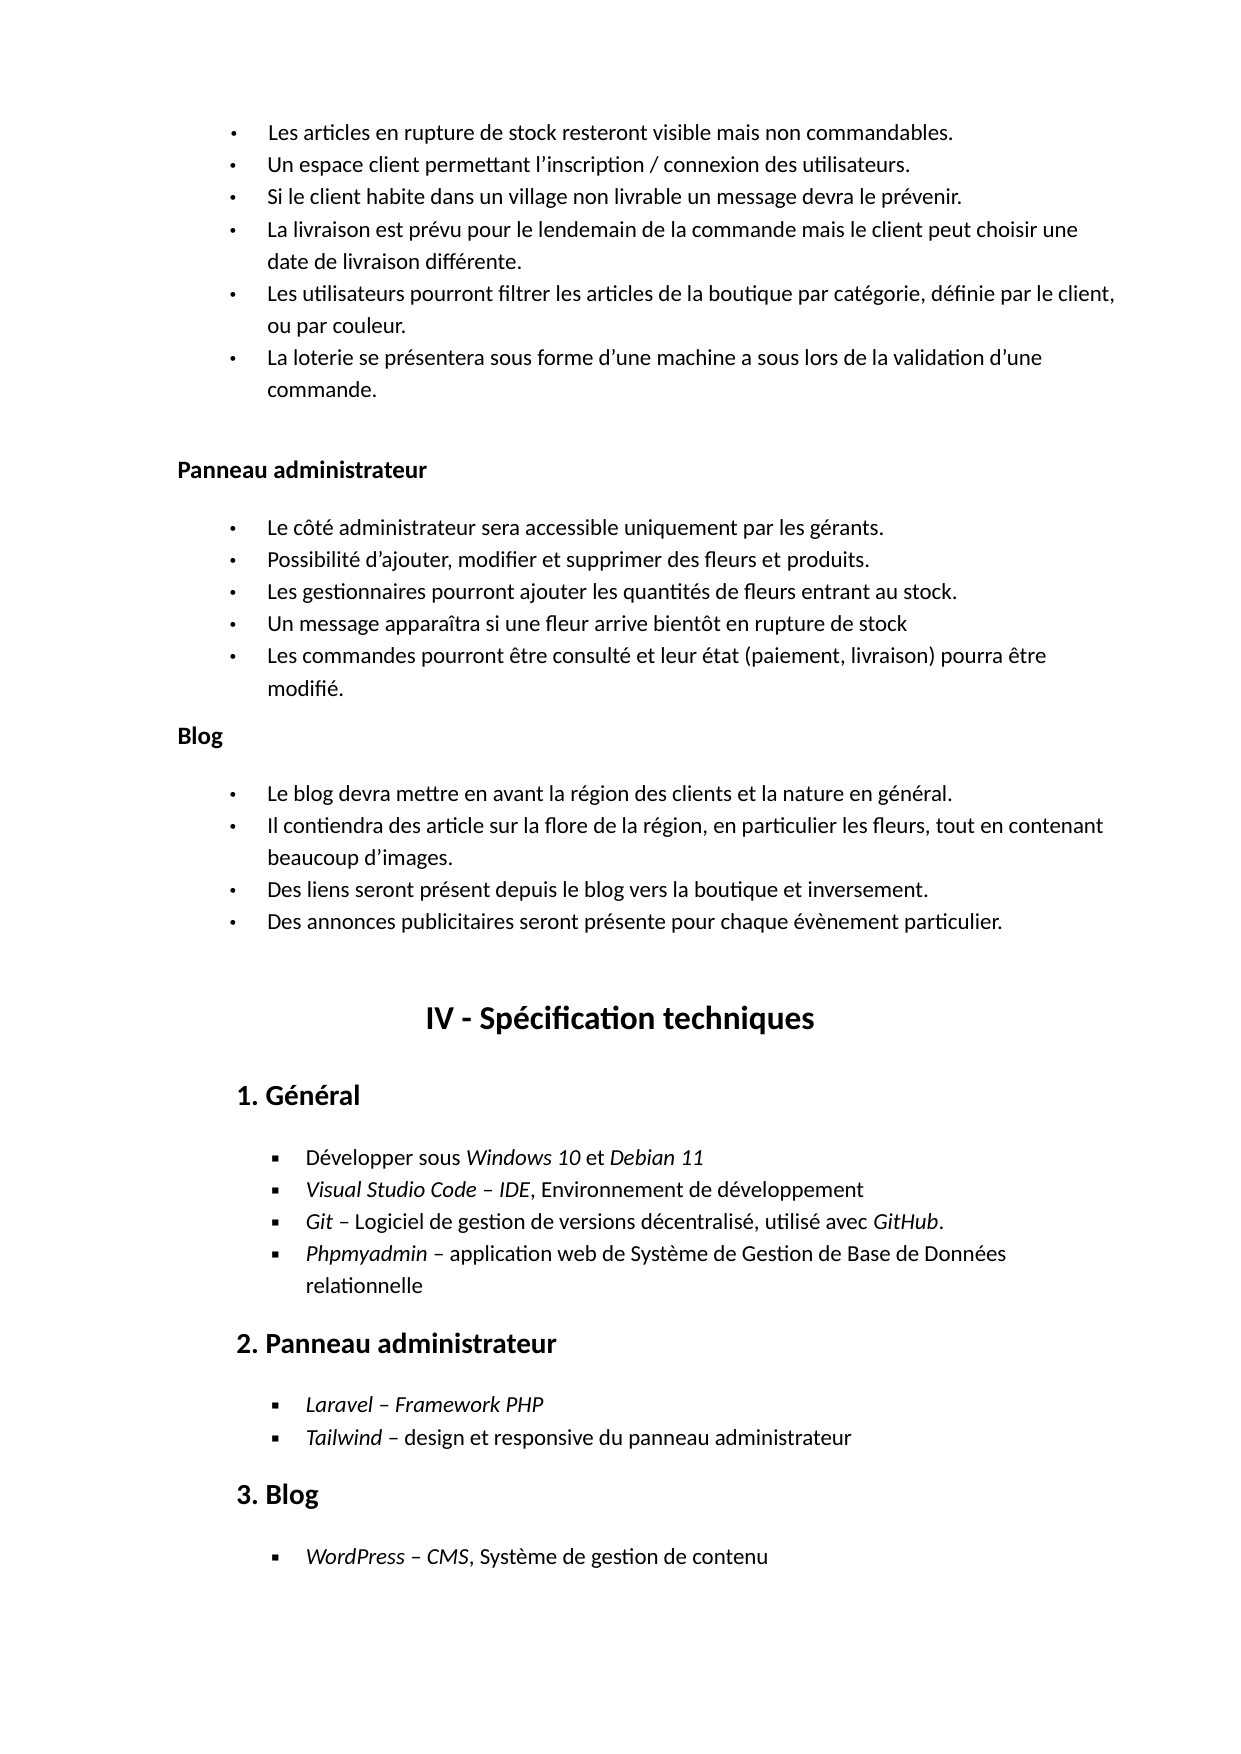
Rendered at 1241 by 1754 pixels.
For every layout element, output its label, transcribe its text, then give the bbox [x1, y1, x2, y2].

list Les commandes pourront être consulté et leur état (paiement, livraison) pourra être modifié. [229, 642, 1122, 702]
list Possibilité d’ajouter, modifier et supprimer des fleurs et produits. [229, 545, 1122, 573]
list Les gestionnaires pourront ajouter les quantités de fleurs entrant au stock. [229, 577, 1122, 605]
list Développer sous Windows 10 et Debian 11 [268, 1143, 1122, 1171]
list Des annonces publicitaires seront présente pour chaque évènement particulier. [229, 907, 1122, 936]
list Si le client habite dans un village non livrable un message devra le prévenir. [229, 182, 1122, 211]
subtitle Panneau administrateur [236, 1325, 1122, 1360]
subtitle Spécification techniques [118, 997, 1122, 1038]
list Il contiendra des article sur la flore de la région, en particulier les fleurs, tout en contenant beaucoup d’images. [229, 811, 1122, 871]
list La livraison est prévu pour le lendemain de la commande mais le client peut choisir une date de livraison différente. [229, 215, 1122, 275]
list Un espace client permettant l’inscription / connexion des utilisateurs. [229, 150, 1122, 178]
list Phpmyadmin – application web de Système de Gestion de Base de Données relationnelle [268, 1239, 1122, 1300]
subtitle Panneau administrateur [177, 454, 1122, 485]
list Laravel – Framework PHP [268, 1391, 1122, 1419]
list Le blog devra mettre en avant la région des clients et la nature en général. [229, 779, 1122, 807]
list Les utilisateurs pourront filtrer les articles de la boutique par catégorie, définie par le client, ou par couleur. [229, 279, 1122, 339]
list Un message apparaîtra si une fleur arrive bientôt en rupture de stock [229, 609, 1122, 637]
list Tailwind – design et responsive du panneau administrateur [268, 1423, 1122, 1451]
subtitle Blog [236, 1476, 1122, 1511]
list Le côté administrateur sera accessible uniquement par les gérants. [229, 513, 1122, 541]
list WordPress – CMS, Système de gestion de contenu [268, 1542, 1122, 1570]
list Des liens seront présent depuis le blog vers la boutique et inversement. [229, 875, 1122, 903]
list La loterie se présentera sous forme d’une machine a sous lors de la validation d’une commande. [229, 343, 1122, 404]
list Visual Studio Code – IDE, Environnement de développement [268, 1175, 1122, 1203]
list Git – Logiciel de gestion de versions décentralisé, utilisé avec GitHub. [268, 1207, 1122, 1235]
subtitle Blog [177, 721, 1122, 751]
subtitle Général [236, 1077, 1122, 1113]
list Les articles en rupture de stock resteront visible mais non commandables. [231, 118, 1122, 146]
